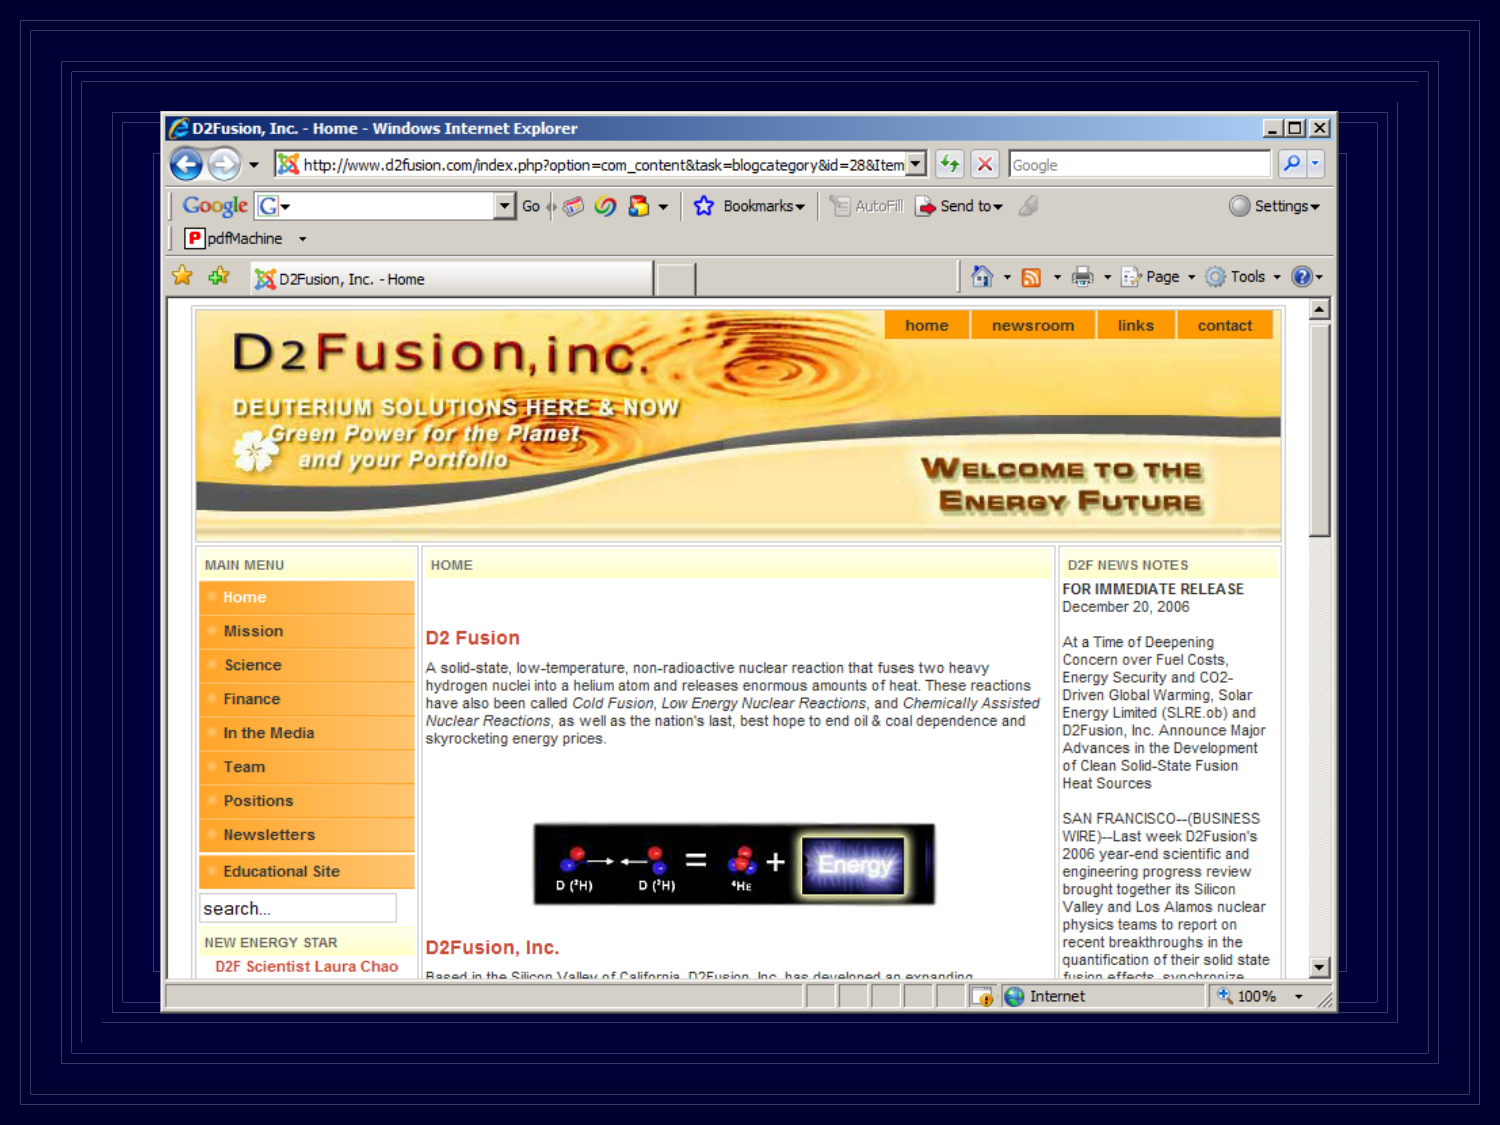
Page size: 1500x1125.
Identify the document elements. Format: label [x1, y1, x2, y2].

picture [160, 111, 1340, 1014]
